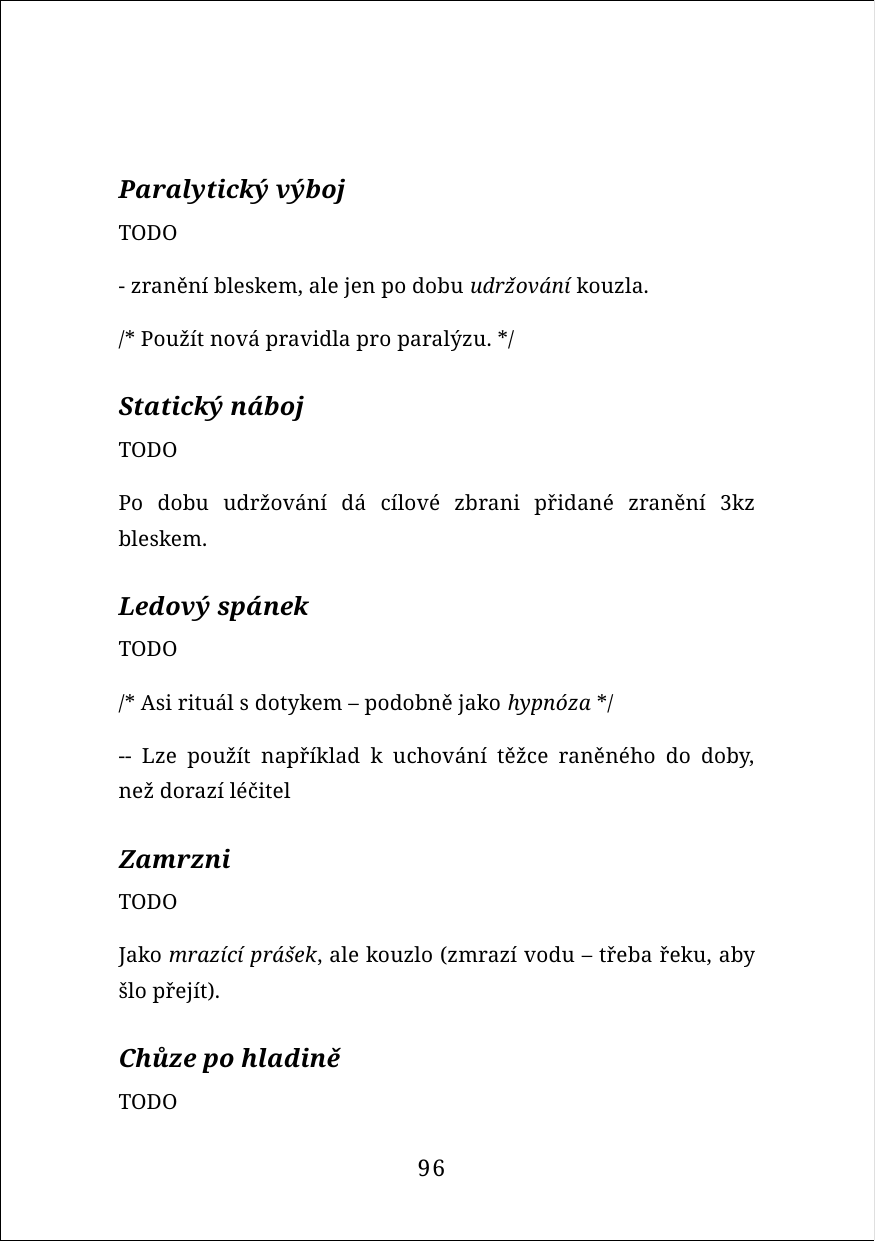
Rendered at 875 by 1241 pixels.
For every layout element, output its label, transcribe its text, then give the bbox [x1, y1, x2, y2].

text - zranění bleskem, ale jen po dobu udržování kouzla. [118, 271, 756, 299]
subtitle Zamrzni [118, 841, 756, 876]
text TODO [118, 634, 756, 663]
text /* Asi rituál s dotykem – podobně jako hypnóza */ [118, 688, 756, 716]
subtitle Paralytický výboj [118, 172, 756, 206]
text TODO [118, 887, 756, 916]
text TODO [118, 218, 756, 246]
text TODO [118, 435, 756, 463]
subtitle Ledový spánek [118, 589, 756, 623]
subtitle Statický náboj [118, 389, 756, 423]
text /* Použít nová pravidla pro paralýzu. */ [118, 324, 756, 352]
subtitle Chůze po hladině [118, 1041, 756, 1075]
text Jako mrazící prášek, ale kouzlo (zmrazí vodu – třeba řeku, aby šlo přejít). [118, 941, 756, 1004]
text -- Lze použít například k uchování těžce raněného do doby, než dorazí léčitel [118, 741, 756, 805]
text Po dobu udržování dá cílové zbrani přidané zranění 3kz bleskem. [118, 488, 756, 552]
text TODO [118, 1087, 756, 1115]
